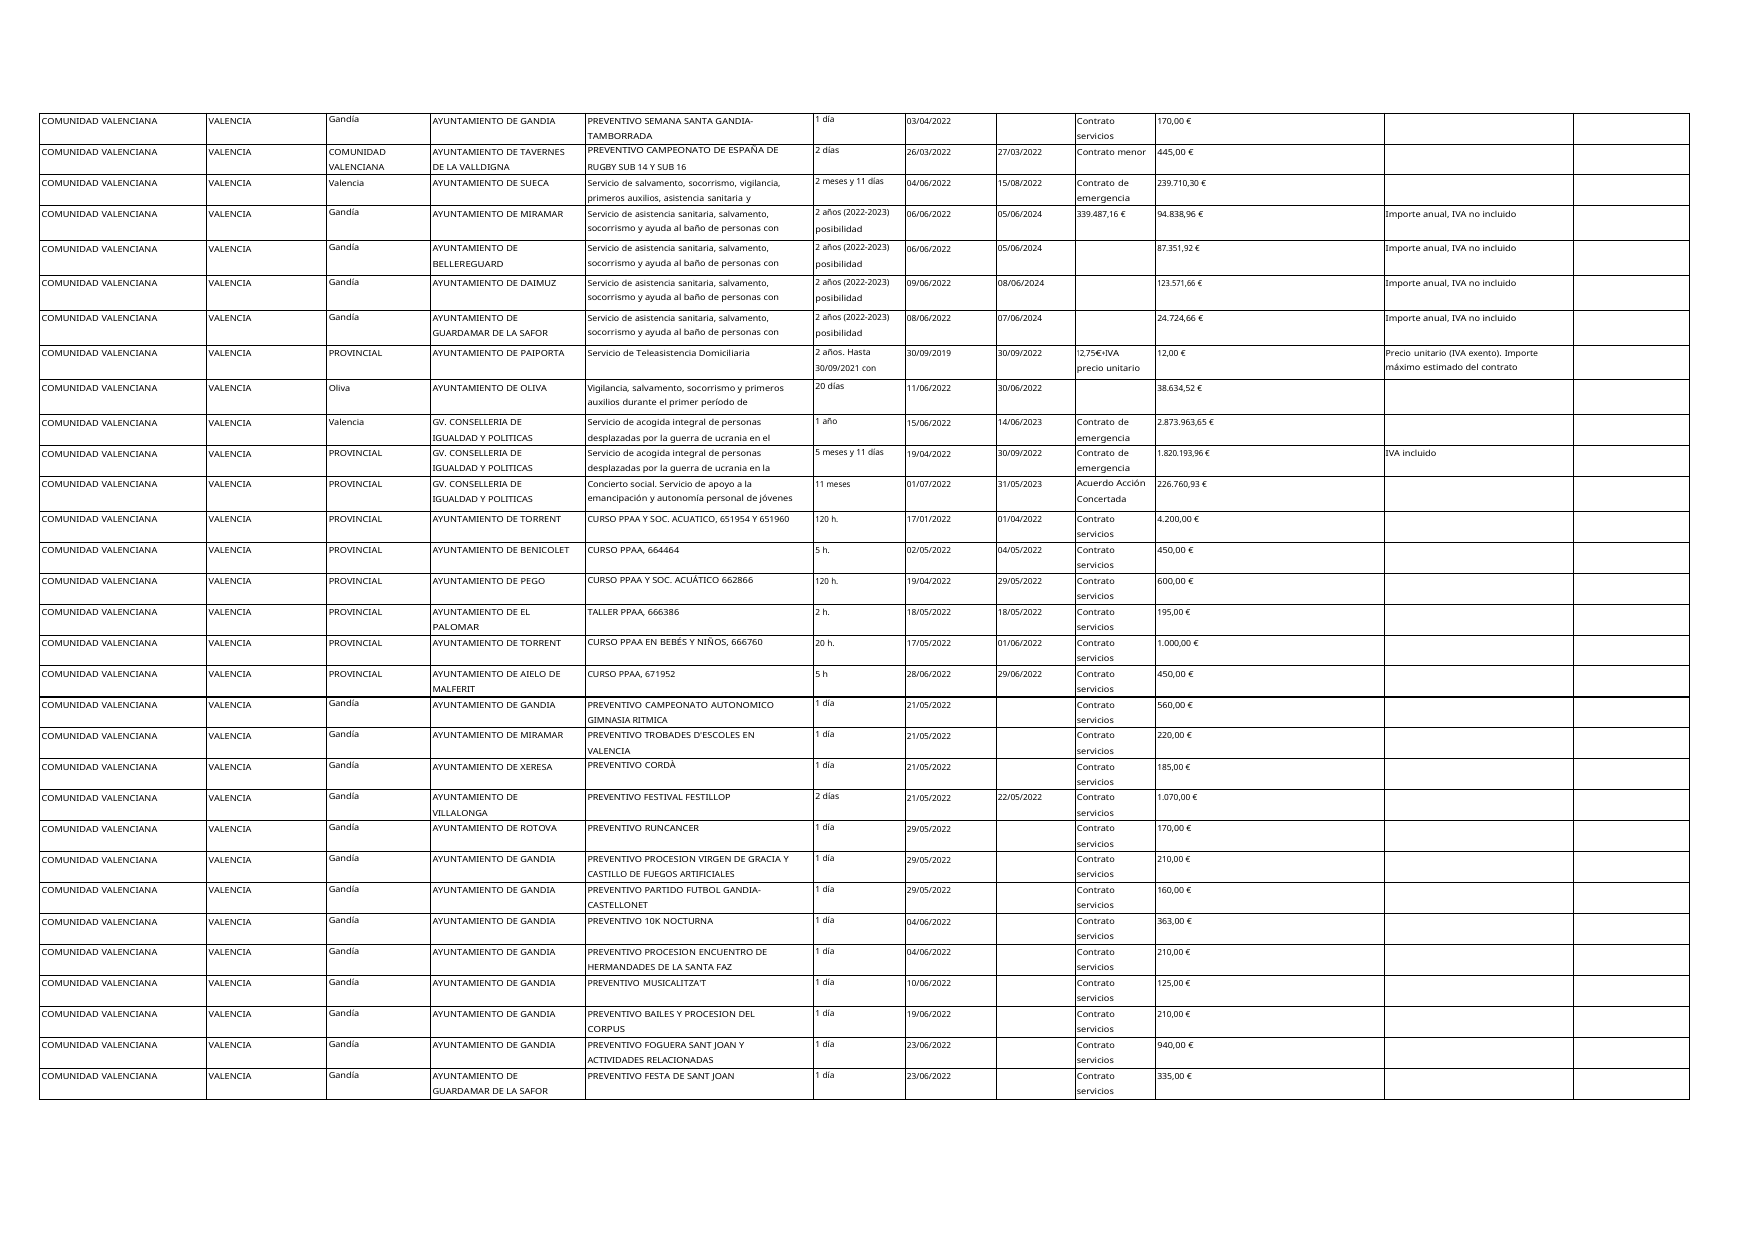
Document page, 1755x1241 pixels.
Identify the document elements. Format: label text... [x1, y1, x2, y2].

table_cell [1574, 415, 1689, 445]
table_cell VALENCIA [207, 175, 326, 205]
table_cell VALENCIA [207, 759, 326, 789]
table_cell 21/05/2022 [906, 698, 996, 727]
table_cell Contrato servicios [1076, 914, 1155, 944]
table_cell Servicio de acogida integral de personas desplazadas por la guerra de ucrania en la [586, 446, 813, 476]
table_cell Gandía [327, 241, 430, 275]
table_cell 1.070,00 € [1156, 790, 1384, 820]
table_cell [1574, 759, 1689, 789]
table_header AYUNTAMIENTO DE GANDIA [431, 114, 585, 143]
table_cell [1574, 145, 1689, 174]
table_cell [1574, 276, 1689, 310]
table_cell [1385, 914, 1573, 944]
table_cell VALENCIA [207, 666, 326, 696]
table_cell 06/06/2022 [906, 206, 996, 240]
table_cell 08/06/2024 [997, 276, 1075, 310]
table_cell 19/04/2022 [906, 446, 996, 476]
table_cell Servicio de asistencia sanitaria, salvamento, socorrismo y ayuda al baño de personas con [586, 241, 813, 275]
table_cell AYUNTAMIENTO DE OLIVA [431, 380, 585, 414]
table_cell Contrato servicios [1076, 945, 1155, 975]
table_cell COMUNIDAD VALENCIANA [40, 945, 206, 975]
table_cell CURSO PPAA Y SOC. ACUÁTICO 662866 [586, 574, 813, 603]
table_cell Contrato servicios [1076, 666, 1155, 696]
table_cell 120 h. [814, 512, 905, 542]
table_cell 195,00 € [1156, 605, 1384, 634]
table_cell COMUNIDAD VALENCIANA [40, 276, 206, 310]
table_cell 2 años. Hasta 30/09/2021 con [814, 346, 905, 379]
table_cell COMUNIDAD VALENCIANA [40, 914, 206, 944]
table_cell VALENCIA [207, 477, 326, 511]
table_cell Gandía [327, 821, 430, 851]
table_cell [1076, 311, 1155, 344]
table_cell AYUNTAMIENTO DE PAIPORTA [431, 346, 585, 379]
table_cell [997, 1038, 1075, 1068]
table_cell VALENCIA [207, 446, 326, 476]
table_cell [1574, 666, 1689, 696]
table_cell 5 h. [814, 543, 905, 573]
table_cell [1076, 276, 1155, 310]
table_cell AYUNTAMIENTO DE GANDIA [431, 1007, 585, 1037]
table_cell AYUNTAMIENTO DE SUECA [431, 175, 585, 205]
table_cell 1 día [814, 976, 905, 1006]
table_cell [1385, 883, 1573, 913]
table_cell Contrato menor [1076, 145, 1155, 174]
table_cell [997, 821, 1075, 851]
table_cell 08/06/2022 [906, 311, 996, 344]
table_cell VALENCIA [207, 346, 326, 379]
table_cell CURSO PPAA, 671952 [586, 666, 813, 696]
table_cell [1385, 976, 1573, 1006]
table_cell [1574, 175, 1689, 205]
table_cell [1574, 380, 1689, 414]
table_cell COMUNIDAD VALENCIANA [40, 698, 206, 727]
table_cell PREVENTIVO BAILES Y PROCESION DEL CORPUS [586, 1007, 813, 1037]
table_cell 30/06/2022 [997, 380, 1075, 414]
table_cell COMUNIDAD VALENCIANA [40, 512, 206, 542]
table_cell Contrato servicios [1076, 636, 1155, 665]
table_cell Gandía [327, 698, 430, 727]
table_cell [1574, 477, 1689, 511]
table_cell VALENCIA [207, 543, 326, 573]
table_cell 1 día [814, 1007, 905, 1037]
table_cell AYUNTAMIENTO DE EL PALOMAR [431, 605, 585, 634]
table_cell 29/05/2022 [906, 883, 996, 913]
table_cell COMUNIDAD VALENCIANA [40, 477, 206, 511]
table_cell COMUNIDAD VALENCIANA [40, 346, 206, 379]
table_cell VALENCIA [207, 311, 326, 344]
table_cell [1574, 976, 1689, 1006]
table_header VALENCIA [207, 114, 326, 143]
table_cell COMUNIDAD VALENCIANA [40, 145, 206, 174]
table_cell [1385, 574, 1573, 603]
table_cell [1574, 206, 1689, 240]
table_cell 87.351,92 € [1156, 241, 1384, 275]
table_cell VALENCIA [207, 636, 326, 665]
table_cell COMUNIDAD VALENCIANA [40, 728, 206, 758]
table_cell [1385, 728, 1573, 758]
table_cell [1385, 945, 1573, 975]
table_cell 21/05/2022 [906, 790, 996, 820]
table_cell 1 día [814, 945, 905, 975]
table_cell 05/06/2024 [997, 241, 1075, 275]
table_cell COMUNIDAD VALENCIANA [40, 976, 206, 1006]
table_cell 2 años (2022-2023) posibilidad [814, 206, 905, 240]
table_cell Gandía [327, 759, 430, 789]
table_cell Gandía [327, 914, 430, 944]
table_cell PREVENTIVO CORDÀ [586, 759, 813, 789]
table_cell [997, 914, 1075, 944]
table_cell 1 día [814, 883, 905, 913]
table_cell CURSO PPAA, 664464 [586, 543, 813, 573]
table_cell 04/06/2022 [906, 175, 996, 205]
table_cell COMUNIDAD VALENCIANA [40, 446, 206, 476]
table_cell 940,00 € [1156, 1038, 1384, 1068]
table_cell Servicio de asistencia sanitaria, salvamento, socorrismo y ayuda al baño de personas con [586, 206, 813, 240]
table_cell AYUNTAMIENTO DE MIRAMAR [431, 206, 585, 240]
table_cell 1 día [814, 1069, 905, 1098]
table_cell 2 meses y 11 días [814, 175, 905, 205]
table_cell AYUNTAMIENTO DE GUARDAMAR DE LA SAFOR [431, 311, 585, 344]
table_cell Contrato servicios [1076, 759, 1155, 789]
table_cell [1574, 605, 1689, 634]
table_cell PREVENTIVO TROBADES D'ESCOLES EN VALENCIA [586, 728, 813, 758]
table_header Gandía [327, 114, 430, 143]
table_cell VALENCIA [207, 728, 326, 758]
table_cell AYUNTAMIENTO DE TORRENT [431, 636, 585, 665]
table_cell VALENCIA [207, 605, 326, 634]
table_cell CURSO PPAA EN BEBÉS Y NIÑOS, 666760 [586, 636, 813, 665]
table_cell Contrato servicios [1076, 790, 1155, 820]
table_cell [997, 976, 1075, 1006]
table_cell 18/05/2022 [906, 605, 996, 634]
table_cell 2 h. [814, 605, 905, 634]
table_cell Contrato servicios [1076, 1038, 1155, 1068]
table_cell AYUNTAMIENTO DE GANDIA [431, 976, 585, 1006]
table_cell VALENCIA [207, 976, 326, 1006]
table_cell [1574, 821, 1689, 851]
table_cell 210,00 € [1156, 945, 1384, 975]
table_cell COMUNIDAD VALENCIANA [40, 415, 206, 445]
table_cell AYUNTAMIENTO DE DAIMUZ [431, 276, 585, 310]
table_cell AYUNTAMIENTO DE MIRAMAR [431, 728, 585, 758]
table_cell 1 día [814, 852, 905, 882]
table_cell Gandía [327, 276, 430, 310]
table_cell [1385, 605, 1573, 634]
table_cell AYUNTAMIENTO DE GUARDAMAR DE LA SAFOR [431, 1069, 585, 1098]
table_cell [997, 698, 1075, 727]
table_cell Servicio de salvamento, socorrismo, vigilancia, primeros auxilios, asistencia sanitaria y [586, 175, 813, 205]
table_cell 17/01/2022 [906, 512, 996, 542]
table_cell Gandía [327, 1007, 430, 1037]
table_cell VALENCIA [207, 574, 326, 603]
table_cell Importe anual, IVA no incluido [1385, 241, 1573, 275]
table_cell 2 años (2022-2023) posibilidad [814, 241, 905, 275]
table_cell COMUNIDAD VALENCIANA [40, 821, 206, 851]
table_cell Contrato servicios [1076, 698, 1155, 727]
table_cell 29/05/2022 [906, 852, 996, 882]
table_cell 20 días [814, 380, 905, 414]
table_cell 4.200,00 € [1156, 512, 1384, 542]
table_cell 1 día [814, 759, 905, 789]
table_cell AYUNTAMIENTO DE GANDIA [431, 1038, 585, 1068]
table_cell 94.838,96 € [1156, 206, 1384, 240]
table_cell 01/06/2022 [997, 636, 1075, 665]
table_cell [997, 883, 1075, 913]
table_cell Contrato servicios [1076, 883, 1155, 913]
table_cell COMUNIDAD VALENCIANA [40, 605, 206, 634]
table_cell PREVENTIVO RUNCANCER [586, 821, 813, 851]
table_cell 160,00 € [1156, 883, 1384, 913]
table_cell 12,00 € [1156, 346, 1384, 379]
table_cell Contrato de emergencia [1076, 415, 1155, 445]
table_cell 31/05/2023 [997, 477, 1075, 511]
table_cell COMUNIDAD VALENCIANA [327, 145, 430, 174]
table_cell Contrato servicios [1076, 976, 1155, 1006]
table_cell 01/07/2022 [906, 477, 996, 511]
table_cell [1076, 380, 1155, 414]
table_cell 19/06/2022 [906, 1007, 996, 1037]
table_cell [1574, 543, 1689, 573]
table_cell 120 h. [814, 574, 905, 603]
table_header 03/04/2022 [906, 114, 996, 143]
table_cell [1385, 543, 1573, 573]
table_cell VALENCIA [207, 380, 326, 414]
table_cell Concierto social. Servicio de apoyo a la emancipación y autonomía personal de jóvenes [586, 477, 813, 511]
table_cell 2 años (2022-2023) posibilidad [814, 276, 905, 310]
table_cell [1574, 945, 1689, 975]
table_cell GV. CONSELLERIA DE IGUALDAD Y POLITICAS [431, 477, 585, 511]
table_cell AYUNTAMIENTO DE GANDIA [431, 852, 585, 882]
table_cell Acuerdo Acción Concertada [1076, 477, 1155, 511]
table_cell Gandía [327, 945, 430, 975]
table_cell Valencia [327, 415, 430, 445]
table_cell COMUNIDAD VALENCIANA [40, 636, 206, 665]
table_cell 28/06/2022 [906, 666, 996, 696]
table_cell [1574, 241, 1689, 275]
table_cell [1385, 666, 1573, 696]
table_cell 125,00 € [1156, 976, 1384, 1006]
table_cell 210,00 € [1156, 852, 1384, 882]
table_cell Contrato servicios [1076, 821, 1155, 851]
table_cell VALENCIA [207, 790, 326, 820]
table_cell 1 año [814, 415, 905, 445]
table_cell [1385, 852, 1573, 882]
table_cell [1385, 759, 1573, 789]
table_cell VALENCIA [207, 1069, 326, 1098]
table_cell 1.820.193,96 € [1156, 446, 1384, 476]
table_cell PROVINCIAL [327, 605, 430, 634]
table_cell Servicio de asistencia sanitaria, salvamento, socorrismo y ayuda al baño de personas con [586, 276, 813, 310]
table_cell 1 día [814, 821, 905, 851]
table_cell 2 años (2022-2023) posibilidad [814, 311, 905, 344]
table_cell Vigilancia, salvamento, socorrismo y primeros auxilios durante el primer período de [586, 380, 813, 414]
table_cell PROVINCIAL [327, 666, 430, 696]
table_cell PREVENTIVO MUSICALITZA'T [586, 976, 813, 1006]
table_cell [1574, 574, 1689, 603]
table_cell Gandía [327, 206, 430, 240]
table_cell VALENCIA [207, 698, 326, 727]
table_cell PREVENTIVO FESTIVAL FESTILLOP [586, 790, 813, 820]
table_cell AYUNTAMIENTO DE GANDIA [431, 914, 585, 944]
table_cell 09/06/2022 [906, 276, 996, 310]
table_cell VALENCIA [207, 512, 326, 542]
table_cell Gandía [327, 1069, 430, 1098]
table_cell COMUNIDAD VALENCIANA [40, 666, 206, 696]
table_cell PROVINCIAL [327, 477, 430, 511]
table_cell 05/06/2024 [997, 206, 1075, 240]
table_cell VALENCIA [207, 821, 326, 851]
table_cell 5 h [814, 666, 905, 696]
table_cell PREVENTIVO CAMPEONATO AUTONOMICO GIMNASIA RITMICA [586, 698, 813, 727]
table_cell [1574, 636, 1689, 665]
table_header 1 día [814, 114, 905, 143]
table_cell 29/06/2022 [997, 666, 1075, 696]
table_cell 30/09/2022 [997, 446, 1075, 476]
table_cell PROVINCIAL [327, 446, 430, 476]
table_cell AYUNTAMIENTO DE PEGO [431, 574, 585, 603]
table_cell [1574, 852, 1689, 882]
table_cell COMUNIDAD VALENCIANA [40, 175, 206, 205]
table_cell 04/06/2022 [906, 914, 996, 944]
table_cell Importe anual, IVA no incluido [1385, 206, 1573, 240]
table_cell COMUNIDAD VALENCIANA [40, 790, 206, 820]
table_cell 1 día [814, 914, 905, 944]
table_cell 363,00 € [1156, 914, 1384, 944]
table_cell GV. CONSELLERIA DE IGUALDAD Y POLITICAS [431, 415, 585, 445]
table_header [1574, 114, 1689, 143]
table_cell 445,00 € [1156, 145, 1384, 174]
table_cell Gandía [327, 852, 430, 882]
table_cell Contrato servicios [1076, 728, 1155, 758]
table_cell 335,00 € [1156, 1069, 1384, 1098]
table_cell AYUNTAMIENTO DE ROTOVA [431, 821, 585, 851]
table_cell COMUNIDAD VALENCIANA [40, 241, 206, 275]
table_cell VALENCIA [207, 883, 326, 913]
table_cell [1385, 1038, 1573, 1068]
table_cell PROVINCIAL [327, 636, 430, 665]
table_header [1385, 114, 1573, 143]
table_cell COMUNIDAD VALENCIANA [40, 311, 206, 344]
table_cell PREVENTIVO CAMPEONATO DE ESPAÑA DE RUGBY SUB 14 Y SUB 16 [586, 145, 813, 174]
table_cell CURSO PPAA Y SOC. ACUATICO, 651954 Y 651960 [586, 512, 813, 542]
table_cell Importe anual, IVA no incluido [1385, 311, 1573, 344]
table_cell 10/06/2022 [906, 976, 996, 1006]
table_cell 30/09/2022 [997, 346, 1075, 379]
table_cell Contrato de emergencia [1076, 175, 1155, 205]
table_cell Contrato servicios [1076, 852, 1155, 882]
table_cell 450,00 € [1156, 666, 1384, 696]
table_cell 220,00 € [1156, 728, 1384, 758]
table_cell [1574, 883, 1689, 913]
table_cell 14/06/2023 [997, 415, 1075, 445]
table_cell Servicio de Teleasistencia Domiciliaria [586, 346, 813, 379]
table_cell PROVINCIAL [327, 543, 430, 573]
table_cell [1385, 380, 1573, 414]
table_cell [1385, 145, 1573, 174]
table_cell 26/03/2022 [906, 145, 996, 174]
table_cell VALENCIA [207, 914, 326, 944]
table_cell 2.873.963,65 € [1156, 415, 1384, 445]
table_cell VALENCIA [207, 145, 326, 174]
table_cell [997, 852, 1075, 882]
table_cell PREVENTIVO 10K NOCTURNA [586, 914, 813, 944]
table_cell AYUNTAMIENTO DE TAVERNES DE LA VALLDIGNA [431, 145, 585, 174]
table_cell PROVINCIAL [327, 512, 430, 542]
table_cell Contrato servicios [1076, 1007, 1155, 1037]
table_cell 123.571,66 € [1156, 276, 1384, 310]
table_cell 1 día [814, 728, 905, 758]
table_cell [997, 728, 1075, 758]
table_cell 18/05/2022 [997, 605, 1075, 634]
table_cell COMUNIDAD VALENCIANA [40, 1007, 206, 1037]
table_cell [1574, 1069, 1689, 1098]
table_cell PREVENTIVO PARTIDO FUTBOL GANDIA- CASTELLONET [586, 883, 813, 913]
table_cell Servicio de asistencia sanitaria, salvamento, socorrismo y ayuda al baño de personas con [586, 311, 813, 344]
table_cell PROVINCIAL [327, 574, 430, 603]
table_cell 1 día [814, 1038, 905, 1068]
table_cell Contrato de emergencia [1076, 446, 1155, 476]
table_cell 185,00 € [1156, 759, 1384, 789]
table_cell 21/05/2022 [906, 728, 996, 758]
table_cell COMUNIDAD VALENCIANA [40, 543, 206, 573]
table_cell VALENCIA [207, 206, 326, 240]
table_cell 21/05/2022 [906, 759, 996, 789]
table_cell Valencia [327, 175, 430, 205]
table_cell 27/03/2022 [997, 145, 1075, 174]
table_cell 15/06/2022 [906, 415, 996, 445]
table_cell [1574, 698, 1689, 727]
table_cell 5 meses y 11 días [814, 446, 905, 476]
table_cell VALENCIA [207, 945, 326, 975]
table_header 170,00 € [1156, 114, 1384, 143]
table_cell 17/05/2022 [906, 636, 996, 665]
table_cell COMUNIDAD VALENCIANA [40, 206, 206, 240]
table_cell 07/06/2024 [997, 311, 1075, 344]
table_cell 01/04/2022 [997, 512, 1075, 542]
table_cell Contrato servicios [1076, 512, 1155, 542]
table_cell 11/06/2022 [906, 380, 996, 414]
table_cell [1385, 636, 1573, 665]
table_cell VALENCIA [207, 241, 326, 275]
table_cell 1.000,00 € [1156, 636, 1384, 665]
table_cell AYUNTAMIENTO DE BENICOLET [431, 543, 585, 573]
table_cell 29/05/2022 [906, 821, 996, 851]
table_cell PROVINCIAL [327, 346, 430, 379]
table_cell [997, 945, 1075, 975]
table_cell AYUNTAMIENTO DE GANDIA [431, 883, 585, 913]
table_cell [1574, 311, 1689, 344]
table_header [997, 114, 1075, 143]
table_cell COMUNIDAD VALENCIANA [40, 380, 206, 414]
table_cell 210,00 € [1156, 1007, 1384, 1037]
table_cell [1574, 512, 1689, 542]
table_cell [1385, 790, 1573, 820]
table_cell Oliva [327, 380, 430, 414]
table_cell PREVENTIVO FESTA DE SANT JOAN [586, 1069, 813, 1098]
table_cell 04/06/2022 [906, 945, 996, 975]
table_cell Gandía [327, 1038, 430, 1068]
table_cell COMUNIDAD VALENCIANA [40, 574, 206, 603]
table_cell [1076, 241, 1155, 275]
table_header COMUNIDAD VALENCIANA [40, 114, 206, 143]
table_cell [1385, 1069, 1573, 1098]
table_header PREVENTIVO SEMANA SANTA GANDIA- TAMBORRADA [586, 114, 813, 143]
table_cell Gandía [327, 976, 430, 1006]
table_cell VALENCIA [207, 852, 326, 882]
table_cell Gandía [327, 883, 430, 913]
table_cell [1574, 1007, 1689, 1037]
table_cell AYUNTAMIENTO DE AIELO DE MALFERIT [431, 666, 585, 696]
table_cell [1385, 821, 1573, 851]
table_cell Contrato servicios [1076, 605, 1155, 634]
table_cell TALLER PPAA, 666386 [586, 605, 813, 634]
table_cell [1385, 512, 1573, 542]
table_cell 22/05/2022 [997, 790, 1075, 820]
table_cell 04/05/2022 [997, 543, 1075, 573]
table_cell 1 día [814, 698, 905, 727]
table_cell [1385, 477, 1573, 511]
table_cell 226.760,93 € [1156, 477, 1384, 511]
table_cell Contrato servicios [1076, 574, 1155, 603]
table_cell [1385, 698, 1573, 727]
table_cell [1385, 415, 1573, 445]
table_cell [1574, 446, 1689, 476]
table_cell Contrato servicios [1076, 543, 1155, 573]
table_cell 30/09/2019 [906, 346, 996, 379]
table_cell IVA incluido [1385, 446, 1573, 476]
table_cell AYUNTAMIENTO DE XERESA [431, 759, 585, 789]
table_cell Contrato servicios [1076, 1069, 1155, 1098]
table_cell VALENCIA [207, 1007, 326, 1037]
table_header Contrato servicios [1076, 114, 1155, 143]
table_cell 23/06/2022 [906, 1069, 996, 1098]
table_cell AYUNTAMIENTO DE VILLALONGA [431, 790, 585, 820]
table_cell 339.487,16 € [1076, 206, 1155, 240]
table_cell VALENCIA [207, 276, 326, 310]
table_cell 19/04/2022 [906, 574, 996, 603]
table_cell Servicio de acogida integral de personas desplazadas por la guerra de ucrania en el [586, 415, 813, 445]
table_cell COMUNIDAD VALENCIANA [40, 852, 206, 882]
table_cell AYUNTAMIENTO DE GANDIA [431, 698, 585, 727]
table_cell [1574, 346, 1689, 379]
table_cell PREVENTIVO FOGUERA SANT JOAN Y ACTIVIDADES RELACIONADAS [586, 1038, 813, 1068]
table_cell Gandía [327, 311, 430, 344]
table_cell [1574, 728, 1689, 758]
table_cell COMUNIDAD VALENCIANA [40, 1038, 206, 1068]
table_cell 2 días [814, 790, 905, 820]
table_cell COMUNIDAD VALENCIANA [40, 1069, 206, 1098]
table_cell 12,75€+IVA precio unitario [1076, 346, 1155, 379]
table_cell PREVENTIVO PROCESION VIRGEN DE GRACIA Y CASTILLO DE FUEGOS ARTIFICIALES [586, 852, 813, 882]
table_cell [1574, 914, 1689, 944]
table_cell [997, 1069, 1075, 1098]
table_cell 23/06/2022 [906, 1038, 996, 1068]
table_cell 15/08/2022 [997, 175, 1075, 205]
table_cell VALENCIA [207, 415, 326, 445]
table_cell 11 meses [814, 477, 905, 511]
table_cell Precio unitario (IVA exento). Importe máximo estimado del contrato [1385, 346, 1573, 379]
table_cell GV. CONSELLERIA DE IGUALDAD Y POLITICAS [431, 446, 585, 476]
table_cell 600,00 € [1156, 574, 1384, 603]
table_cell Gandía [327, 728, 430, 758]
table_cell [1385, 1007, 1573, 1037]
table_cell AYUNTAMIENTO DE TORRENT [431, 512, 585, 542]
table_cell 24.724,66 € [1156, 311, 1384, 344]
table_cell [1574, 1038, 1689, 1068]
table_cell [1574, 790, 1689, 820]
table_cell 560,00 € [1156, 698, 1384, 727]
table_cell 239.710,30 € [1156, 175, 1384, 205]
table_cell VALENCIA [207, 1038, 326, 1068]
table_cell Gandía [327, 790, 430, 820]
table_cell 06/06/2022 [906, 241, 996, 275]
table_cell Importe anual, IVA no incluido [1385, 276, 1573, 310]
table_cell COMUNIDAD VALENCIANA [40, 883, 206, 913]
table_cell 38.634,52 € [1156, 380, 1384, 414]
table_cell PREVENTIVO PROCESION ENCUENTRO DE HERMANDADES DE LA SANTA FAZ [586, 945, 813, 975]
table_cell 2 días [814, 145, 905, 174]
table_cell [1385, 175, 1573, 205]
table_cell AYUNTAMIENTO DE GANDIA [431, 945, 585, 975]
table_cell 450,00 € [1156, 543, 1384, 573]
table_cell [997, 1007, 1075, 1037]
table_cell [997, 759, 1075, 789]
table_cell 170,00 € [1156, 821, 1384, 851]
table_cell COMUNIDAD VALENCIANA [40, 759, 206, 789]
table_cell 29/05/2022 [997, 574, 1075, 603]
table_cell 20 h. [814, 636, 905, 665]
table_cell AYUNTAMIENTO DE BELLEREGUARD [431, 241, 585, 275]
table_cell 02/05/2022 [906, 543, 996, 573]
